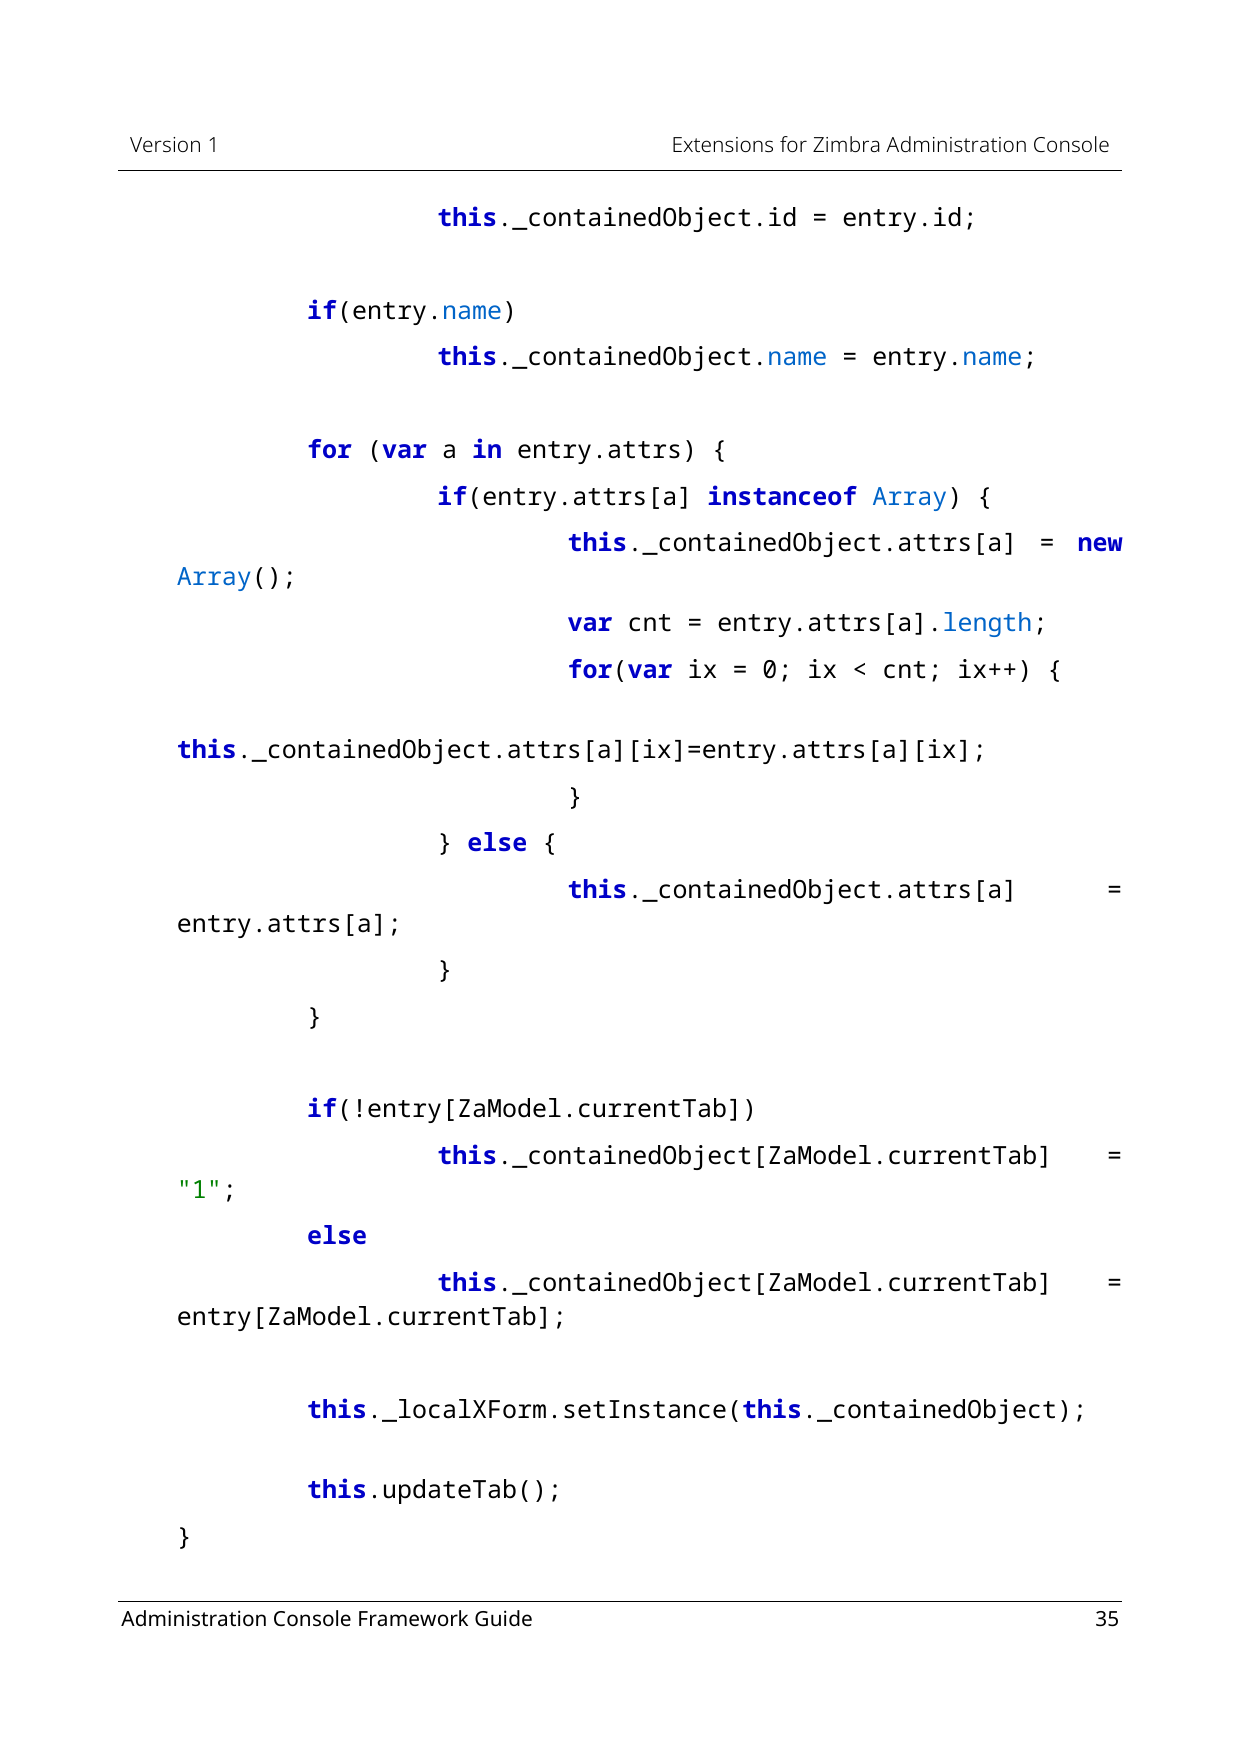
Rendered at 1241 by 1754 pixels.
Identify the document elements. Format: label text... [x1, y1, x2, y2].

text this._localXForm.setInstance(this._containedObject); [177, 1392, 1122, 1459]
text if(entry.name) [177, 293, 1122, 327]
text } else { [177, 825, 1122, 859]
text this.updateTab(); [177, 1472, 1122, 1506]
text this._containedObject.attrs[a] = entry.attrs[a]; [177, 872, 1122, 939]
text var cnt = entry.attrs[a].length; [177, 605, 1122, 639]
text } [177, 952, 1122, 986]
text } [177, 1518, 1122, 1552]
text this._containedObject.attrs[a] = new Array(); [177, 525, 1122, 593]
text if(!entry[ZaModel.currentTab]) [177, 1091, 1122, 1125]
text } [177, 779, 1122, 813]
text this._containedObject[ZaModel.currentTab] = entry[ZaModel.currentTab]; [177, 1265, 1122, 1333]
text else [177, 1218, 1122, 1252]
text this._containedObject.name = entry.name; [177, 339, 1122, 373]
text } [177, 998, 1122, 1032]
text for (var a in entry.attrs) { [177, 432, 1122, 466]
text for(var ix = 0; ix < cnt; ix++) { [177, 652, 1122, 686]
text this._containedObject.attrs[a][ix]=entry.attrs[a][ix]; [177, 698, 1122, 766]
text this._containedObject[ZaModel.currentTab] = "1"; [177, 1138, 1122, 1206]
text this._containedObject.id = entry.id; [177, 200, 1122, 234]
text if(entry.attrs[a] instanceof Array) { [177, 478, 1122, 512]
